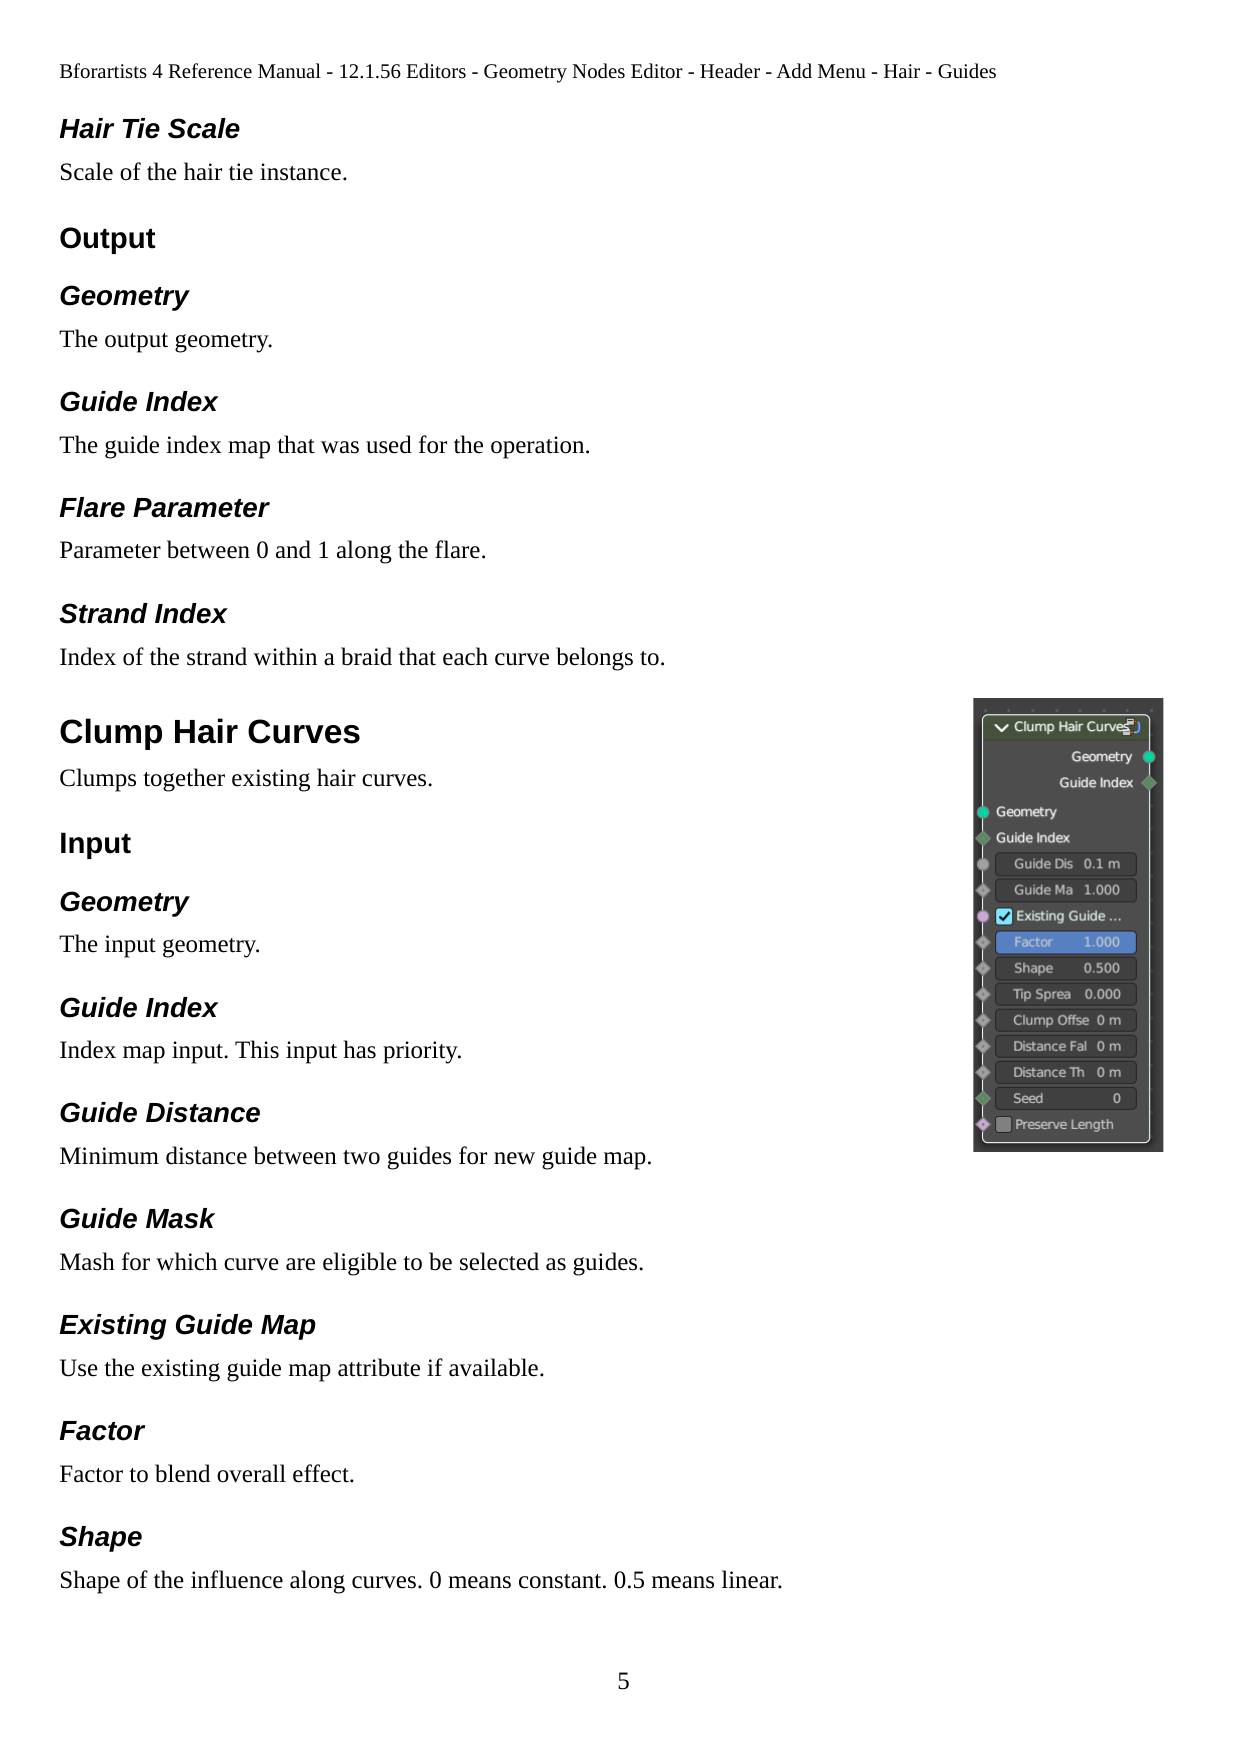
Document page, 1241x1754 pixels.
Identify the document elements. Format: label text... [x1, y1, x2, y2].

subtitle Geometry [59, 279, 1181, 311]
subtitle Flare Parameter [59, 491, 1181, 523]
text Index of the strand within a braid that each curve belongs to. [59, 642, 1181, 670]
text Factor to blend overall effect. [59, 1459, 1181, 1488]
text Mash for which curve are eligible to be selected as guides. [59, 1247, 1181, 1276]
subtitle [1164, 991, 1181, 1023]
text Index map input. This input has priority. [59, 1035, 973, 1064]
subtitle [1164, 1097, 1181, 1129]
text Use the existing guide map attribute if available. [59, 1353, 1181, 1382]
text The guide index map that was used for the operation. [59, 430, 1181, 458]
text [1164, 929, 1181, 958]
subtitle [1164, 826, 1181, 860]
picture [973, 698, 1164, 1152]
subtitle Guide Mask [59, 1203, 1181, 1235]
subtitle Output [59, 221, 1181, 254]
subtitle [1164, 885, 1181, 917]
subtitle Existing Guide Map [59, 1309, 1181, 1341]
text Scale of the hair tie instance. [59, 157, 1181, 186]
subtitle Clump Hair Curves [59, 711, 973, 750]
subtitle Shape [59, 1521, 1181, 1552]
subtitle [1164, 711, 1181, 750]
subtitle Guide Distance [59, 1097, 973, 1129]
text Parameter between 0 and 1 along the flare. [59, 536, 1181, 564]
text Minimum distance between two guides for new guide map. [59, 1141, 1181, 1170]
subtitle Strand Index [59, 597, 1181, 629]
subtitle Factor [59, 1415, 1181, 1447]
subtitle Input [59, 826, 973, 860]
subtitle Hair Tie Scale [59, 113, 1181, 144]
subtitle Guide Index [59, 385, 1181, 417]
text The output geometry. [59, 324, 1181, 352]
text Shape of the influence along curves. 0 means constant. 0.5 means linear. [59, 1565, 1181, 1594]
subtitle Geometry [59, 885, 973, 917]
text The input geometry. [59, 929, 973, 958]
subtitle Guide Index [59, 991, 973, 1023]
text Clumps together existing hair curves. [59, 763, 973, 791]
